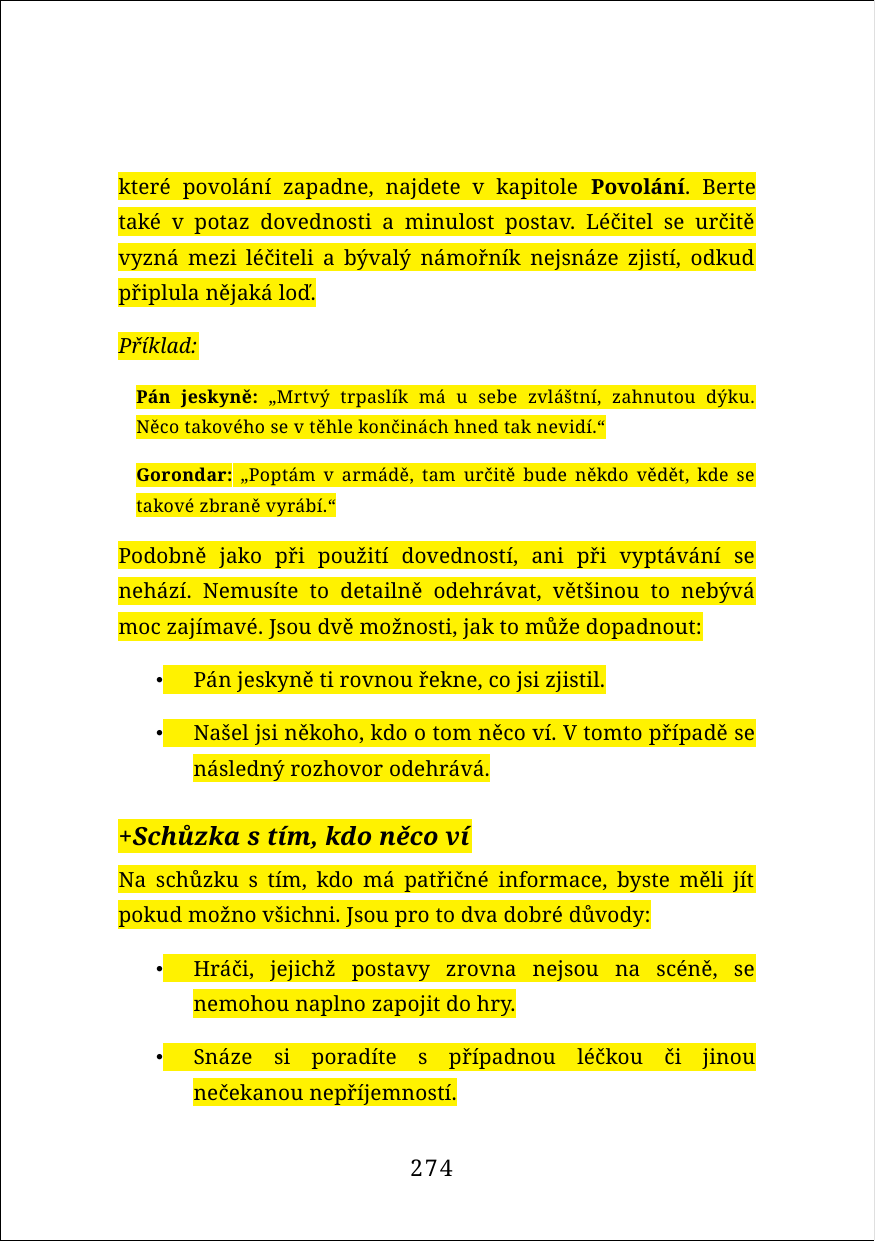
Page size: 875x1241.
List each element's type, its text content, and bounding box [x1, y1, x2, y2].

text Příklad: [118, 332, 756, 360]
list Pán jeskyně ti rovnou řekne, co jsi zjistil. [156, 665, 756, 694]
text Podobně jako při použití dovedností, ani při vyptávání se nehází. Nemusíte to detailně odehrávat, většinou to nebývá moc zajímavé. Jsou dvě možnosti, jak to může dopadnout: [118, 541, 756, 641]
text Na schůzku s tím, kdo má patřičné informace, byste měli jít pokud možno všichni. Jsou pro to dva dobré důvody: [118, 865, 756, 929]
list Snáze si poradíte s případnou léčkou či jinou nečekanou nepříjemností. [156, 1042, 756, 1106]
list Hráči, jejichž postavy zrovna nejsou na scéně, se nemohou naplno zapojit do hry. [156, 954, 756, 1018]
text které povolání zapadne, najdete v kapitole Povolání. Berte také v potaz dovednosti a minulost postav. Léčitel se určitě vyzná mezi léčiteli a bývalý námořník nejsnáze zjistí, odkud připlula nějaká loď. [118, 172, 756, 307]
subtitle +Schůzka s tím, kdo něco ví [118, 819, 756, 853]
text Gorondar: „Poptám v armádě, tam určitě bude někdo vědět, kde se takové zbraně vyrábí.“ [136, 463, 756, 517]
text Pán jeskyně: „Mrtvý trpaslík má u sebe zvláštní, zahnutou dýku. Něco takového se v těhle končinách hned tak nevidí.“ [136, 385, 756, 439]
list Našel jsi někoho, kdo o tom něco ví. V tomto případě se následný rozhovor odehrává. [156, 718, 756, 782]
